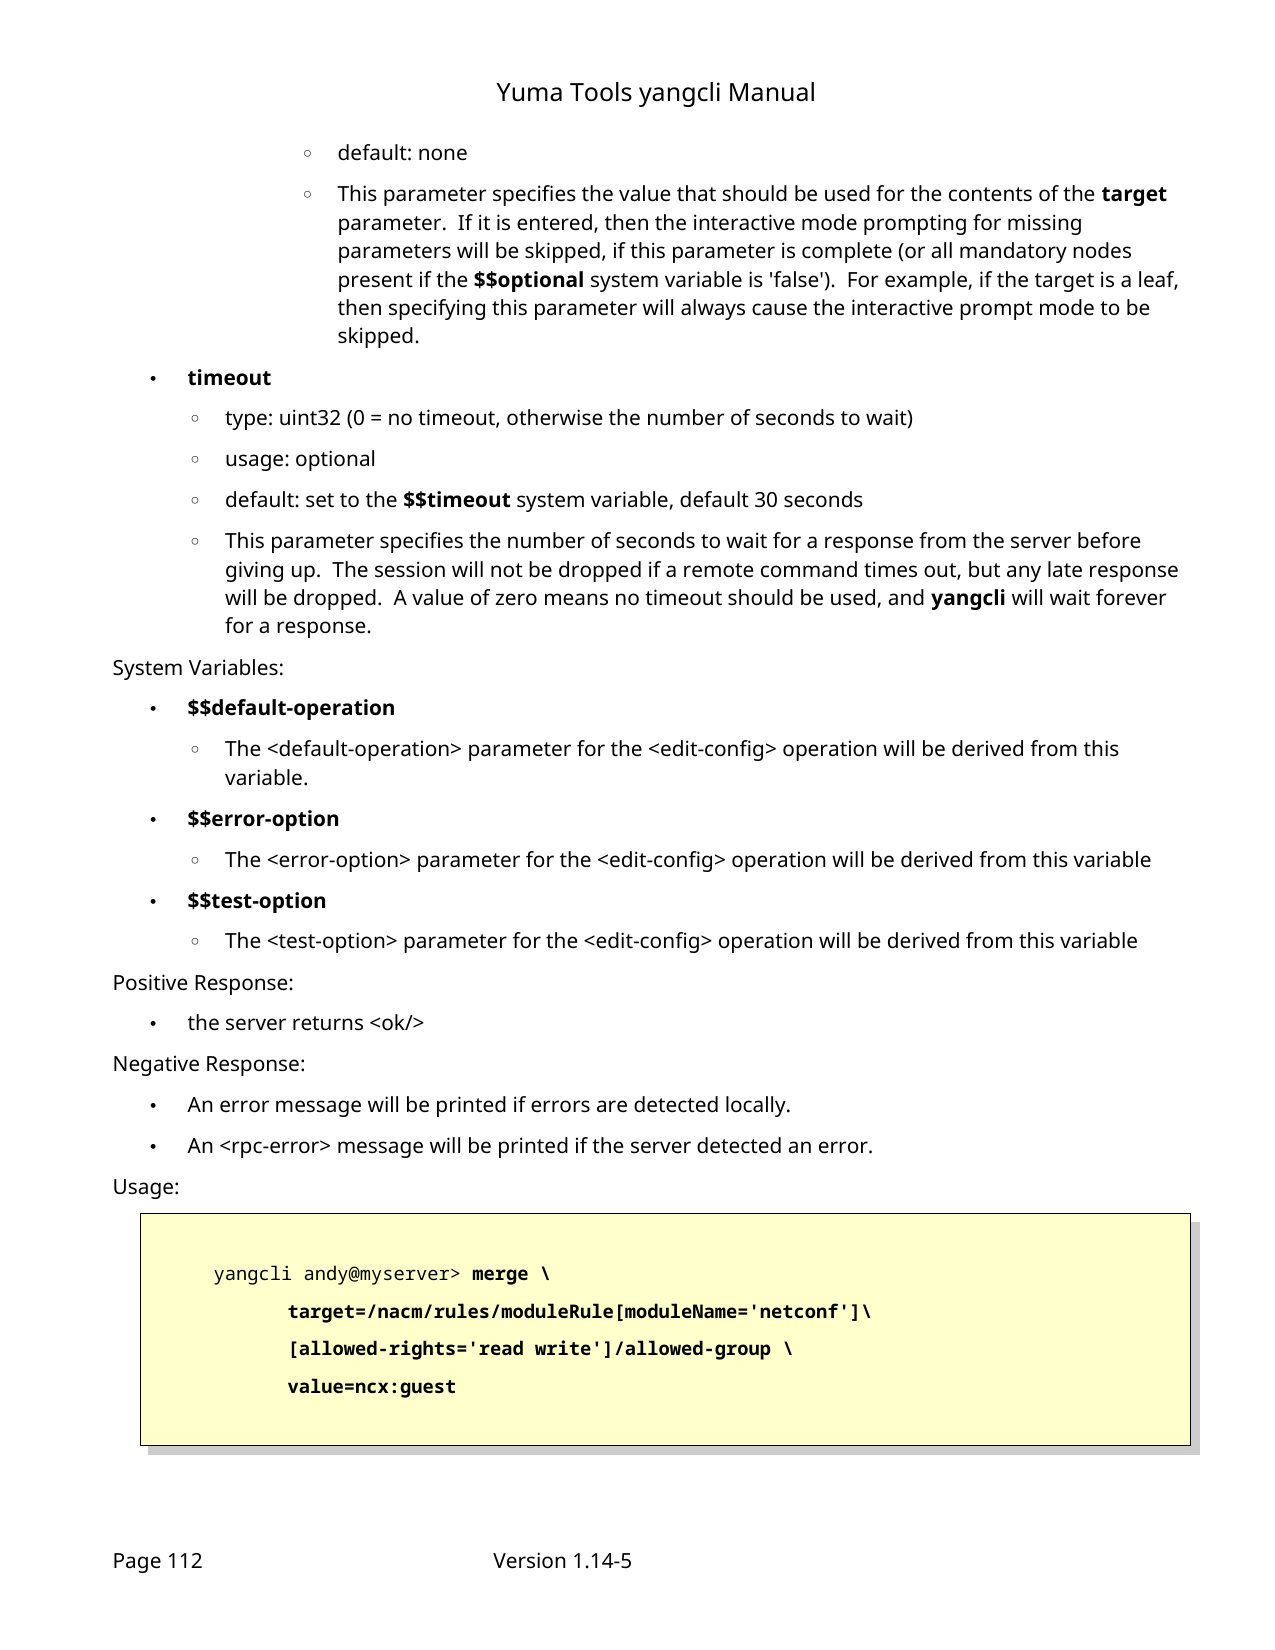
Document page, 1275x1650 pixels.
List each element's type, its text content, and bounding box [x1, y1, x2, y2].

text yangcli andy@myserver> merge \ [141, 1251, 1190, 1286]
list An <rpc-error> message will be printed if the server detected an error. [150, 1131, 1200, 1160]
list The <error-option> parameter for the <edit-config> operation will be derived from this variable [187, 845, 1200, 873]
list An error message will be printed if errors are detected locally. [150, 1090, 1200, 1119]
text target=/nacm/rules/moduleRule[moduleName='netconf']\ [141, 1288, 1190, 1324]
list The <test-option> parameter for the <edit-config> operation will be derived from this variable [187, 927, 1200, 955]
list $$default-operation [150, 693, 1200, 722]
text Usage: [112, 1172, 1200, 1201]
list the server returns <ok/> [150, 1008, 1200, 1037]
list This parameter specifies the number of seconds to wait for a response from the server before giving up. The session will not be dropped if a remote command times out, but any late response will be dropped. A value of zero means no timeout should be used, and yangcli will wait forever for a response. [187, 526, 1200, 640]
list The <default-operation> parameter for the <edit-config> operation will be derived from this variable. [187, 734, 1200, 791]
list timeout [150, 363, 1200, 391]
list $$test-option [150, 886, 1200, 914]
text Negative Response: [112, 1049, 1200, 1078]
list $$error-option [150, 804, 1200, 832]
text Positive Response: [112, 968, 1200, 996]
list type: uint32 (0 = no timeout, otherwise the number of seconds to wait) [187, 403, 1200, 432]
list default: set to the $$timeout system variable, default 30 seconds [187, 485, 1200, 514]
list usage: optional [187, 444, 1200, 473]
list default: none [300, 138, 1200, 167]
text System Variables: [112, 653, 1200, 681]
list This parameter specifies the value that should be used for the contents of the target parameter. If it is entered, then the interactive mode prompting for missing parameters will be skipped, if this parameter is complete (or all mandatory nodes present if the $$optional system variable is 'false'). For example, if the target is a leaf, then specifying this parameter will always cause the interactive prompt mode to be skipped. [300, 179, 1200, 350]
text value=ncx:guest [141, 1363, 1190, 1399]
text [allowed-rights='read write']/allowed-group \ [141, 1326, 1190, 1361]
